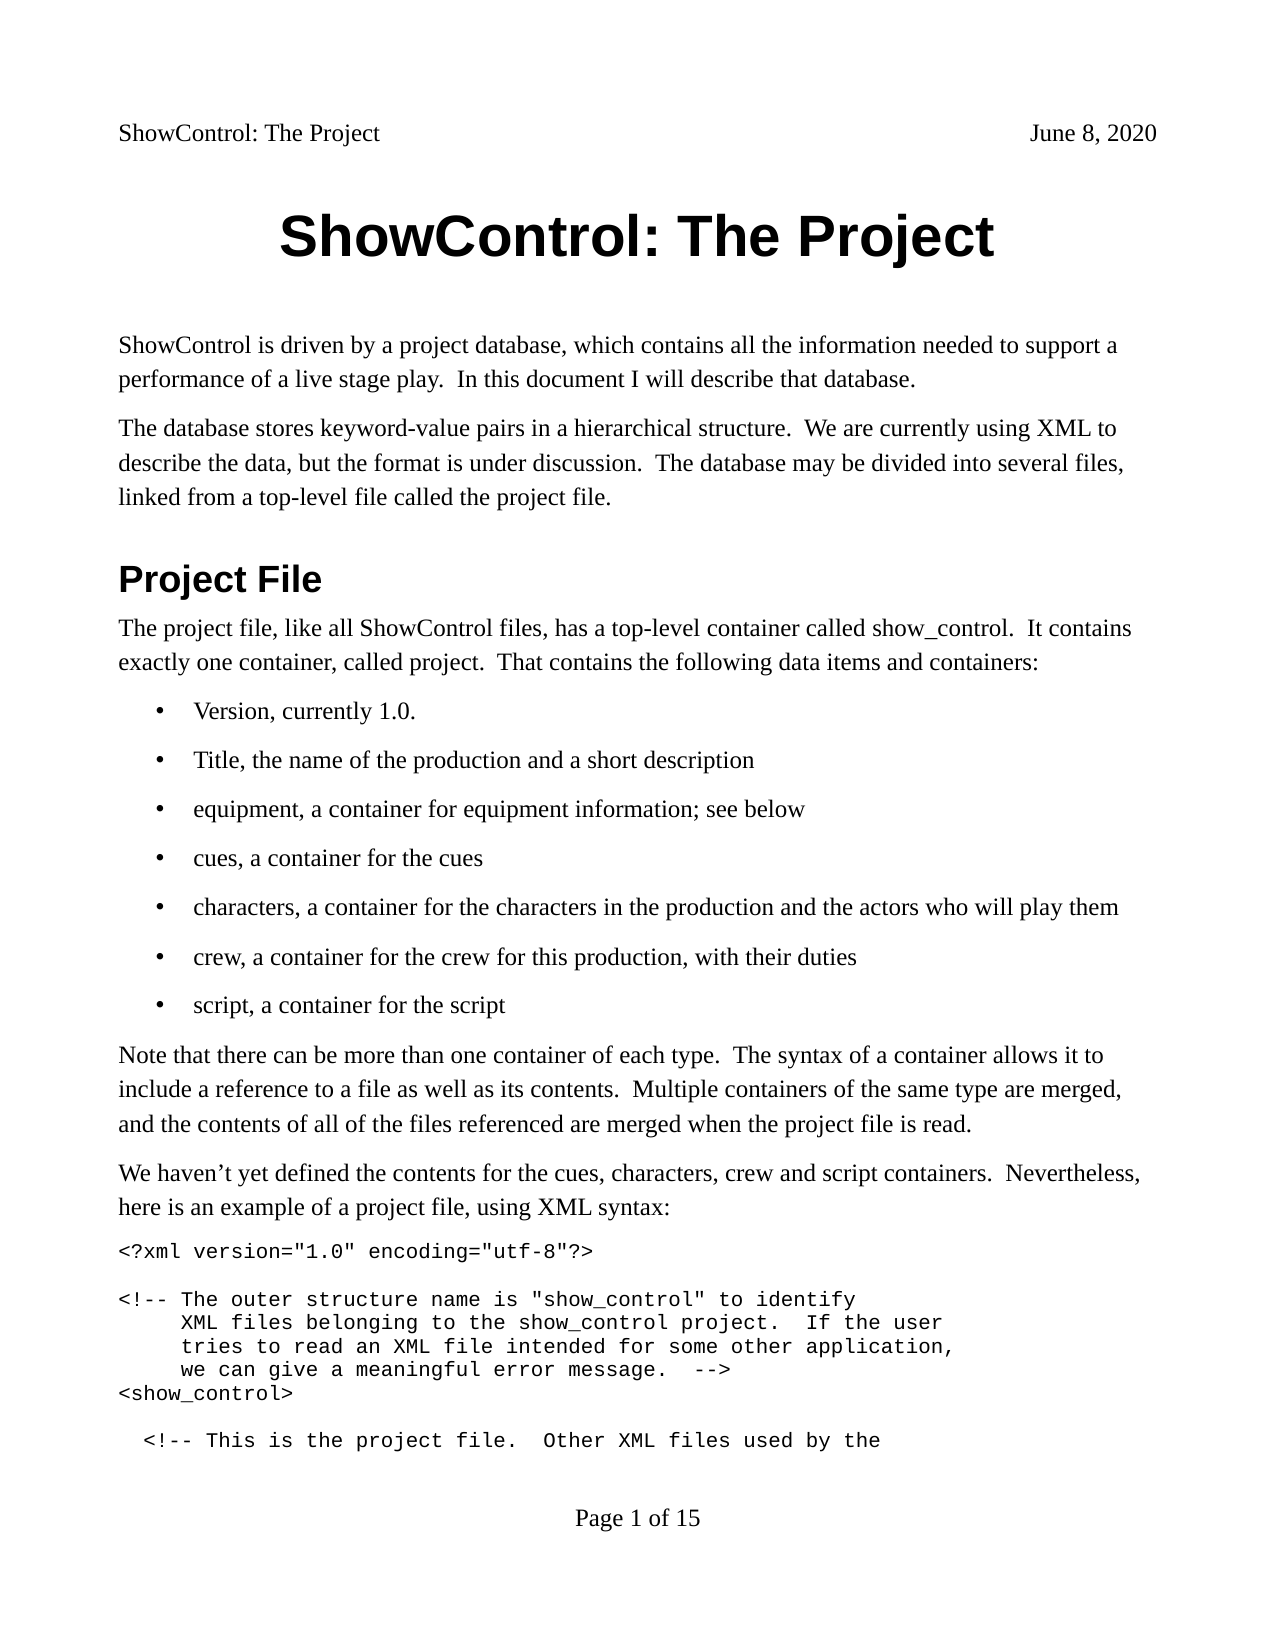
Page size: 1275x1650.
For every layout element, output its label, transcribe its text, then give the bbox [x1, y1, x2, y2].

text The project file, like all ShowControl files, has a top-level container called show_control. It contains exactly one container, called project. That contains the following data items and containers: [118, 613, 1157, 676]
text XML files belonging to the show_control project. If the user [118, 1312, 1157, 1336]
list cues, a container for the cues [156, 843, 1157, 872]
text ShowControl is driven by a project database, which contains all the information needed to support a performance of a live stage play. In this document I will describe that database. [118, 330, 1157, 393]
text we can give a meaningful error message. --> [118, 1359, 1157, 1383]
text The database stores keyword-value pairs in a hierarchical structure. We are currently using XML to describe the data, but the format is under discussion. The database may be divided into several files, linked from a top-level file called the project file. [118, 413, 1157, 511]
list characters, a container for the characters in the production and the actors who will play them [156, 892, 1157, 921]
text Note that there can be more than one container of each type. The syntax of a container allows it to include a reference to a file as well as its contents. Multiple containers of the same type are merged, and the contents of all of the files referenced are merged when the project file is read. [118, 1040, 1157, 1137]
text <show_control> [118, 1383, 1157, 1407]
list Title, the name of the production and a short description [156, 745, 1157, 774]
title ShowControl: The Project [118, 201, 1157, 268]
text <!-- This is the project file. Other XML files used by the [118, 1430, 1157, 1454]
list crew, a container for the crew for this production, with their duties [156, 942, 1157, 970]
list Version, currently 1.0. [156, 696, 1157, 725]
text tries to read an XML file intended for some other application, [118, 1336, 1157, 1359]
list equipment, a container for equipment information; see below [156, 794, 1157, 823]
subtitle Project File [118, 557, 1157, 600]
text We haven’t yet defined the contents for the cues, characters, crew and script containers. Nevertheless, here is an example of a project file, using XML syntax: [118, 1158, 1157, 1221]
list script, a container for the script [156, 991, 1157, 1019]
text <?xml version="1.0" encoding="utf-8"?> [118, 1241, 1157, 1265]
text <!-- The outer structure name is "show_control" to identify [118, 1288, 1157, 1312]
